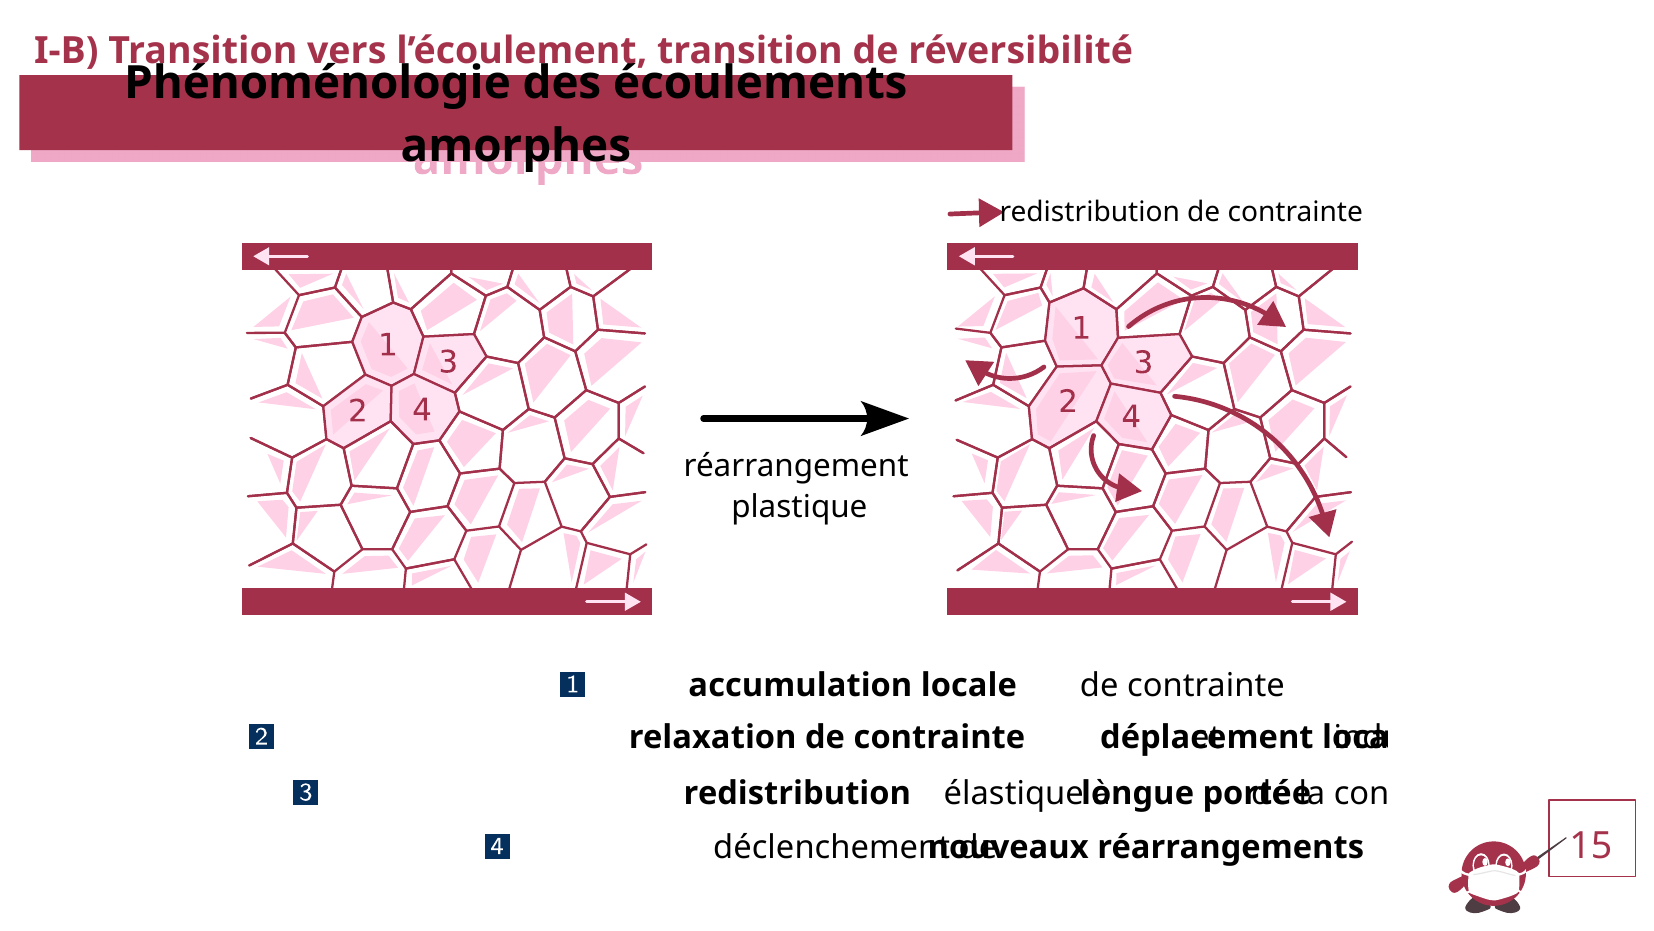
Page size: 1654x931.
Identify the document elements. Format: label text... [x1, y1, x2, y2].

text_box I-B) Transition vers l’écoulement, transition de réversibilité [19, 16, 1036, 76]
text_box [1492, 811, 1654, 887]
text_box Phénoménologie des écoulements amorphes [19, 76, 1013, 151]
picture [1448, 799, 1637, 914]
picture [227, 171, 1388, 901]
